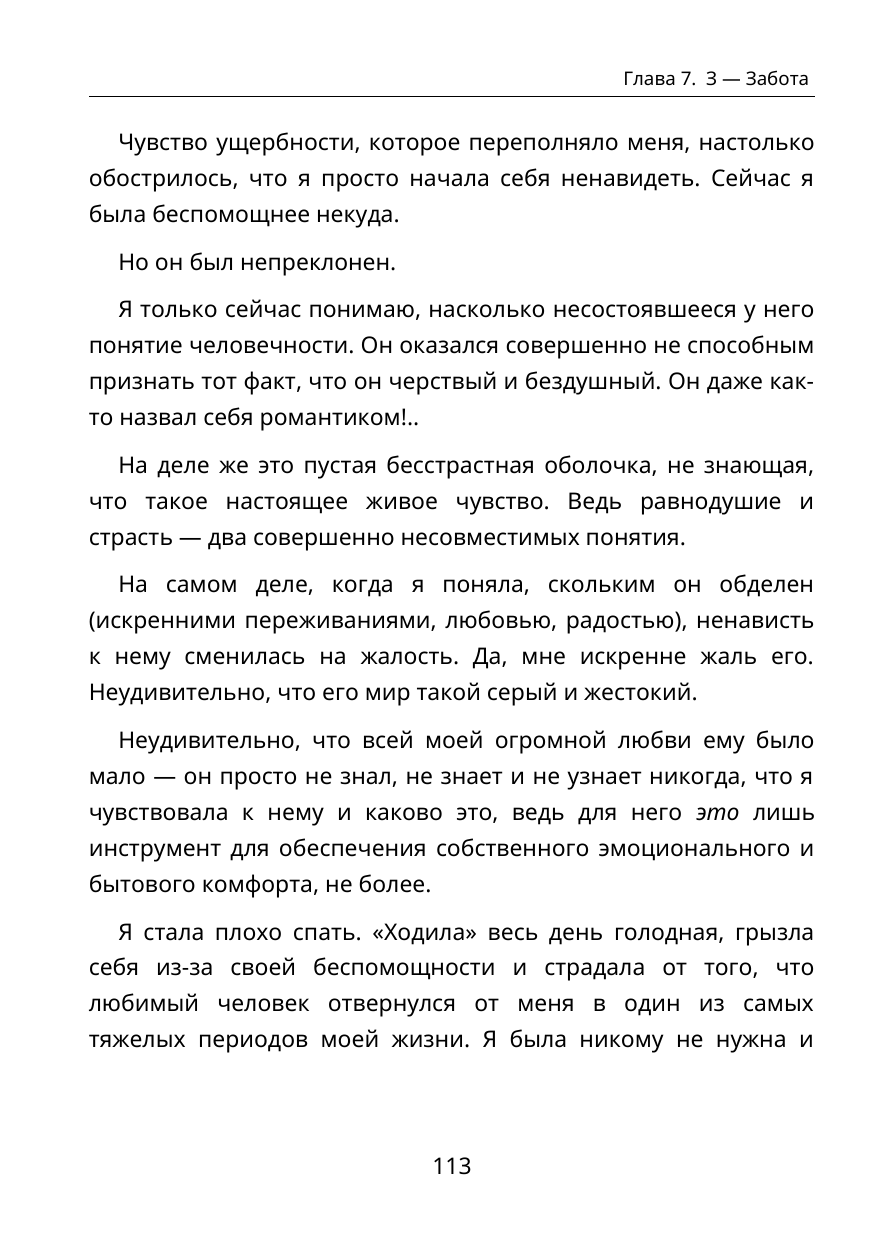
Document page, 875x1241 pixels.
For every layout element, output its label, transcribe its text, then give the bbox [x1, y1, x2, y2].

text На деле же это пустая бесстрастная оболочка, не знающая, что такое настоящее живое чувство. Ведь равнодушие и страсть — два совершенно несовместимых понятия. [88, 449, 815, 552]
text Неудивительно, что всей моей огромной любви ему было мало — он просто не знал, не знает и не узнает никогда, что я чувствовала к нему и каково это, ведь для него это лишь инструмент для обеспечения собственного эмоционального и бытового комфорта, не более. [88, 724, 815, 899]
text Чувство ущербности, которое переполняло меня, настолько обострилось, что я просто начала себя ненавидеть. Сейчас я была беспомощнее некуда. [88, 126, 815, 229]
text Я стала плохо спать. «Ходила» весь день голодная, грызла себя из-за своей беспомощности и страдала от того, что любимый человек отвернулся от меня в один из самых тяжелых периодов моей жизни. Я была никому не нужна и [88, 915, 815, 1054]
text На самом деле, когда я поняла, скольким он обделен (искренними переживаниями, любовью, радостью), ненависть к нему сменилась на жалость. Да, мне искренне жаль его. Неудивительно, что его мир такой серый и жестокий. [88, 568, 815, 707]
text Я только сейчас понимаю, насколько несостоявшееся у него понятие человечности. Он оказался совершенно не способным признать тот факт, что он черствый и бездушный. Он даже как-то назвал себя романтиком!.. [88, 293, 815, 432]
text Но он был непреклонен. [88, 246, 815, 277]
